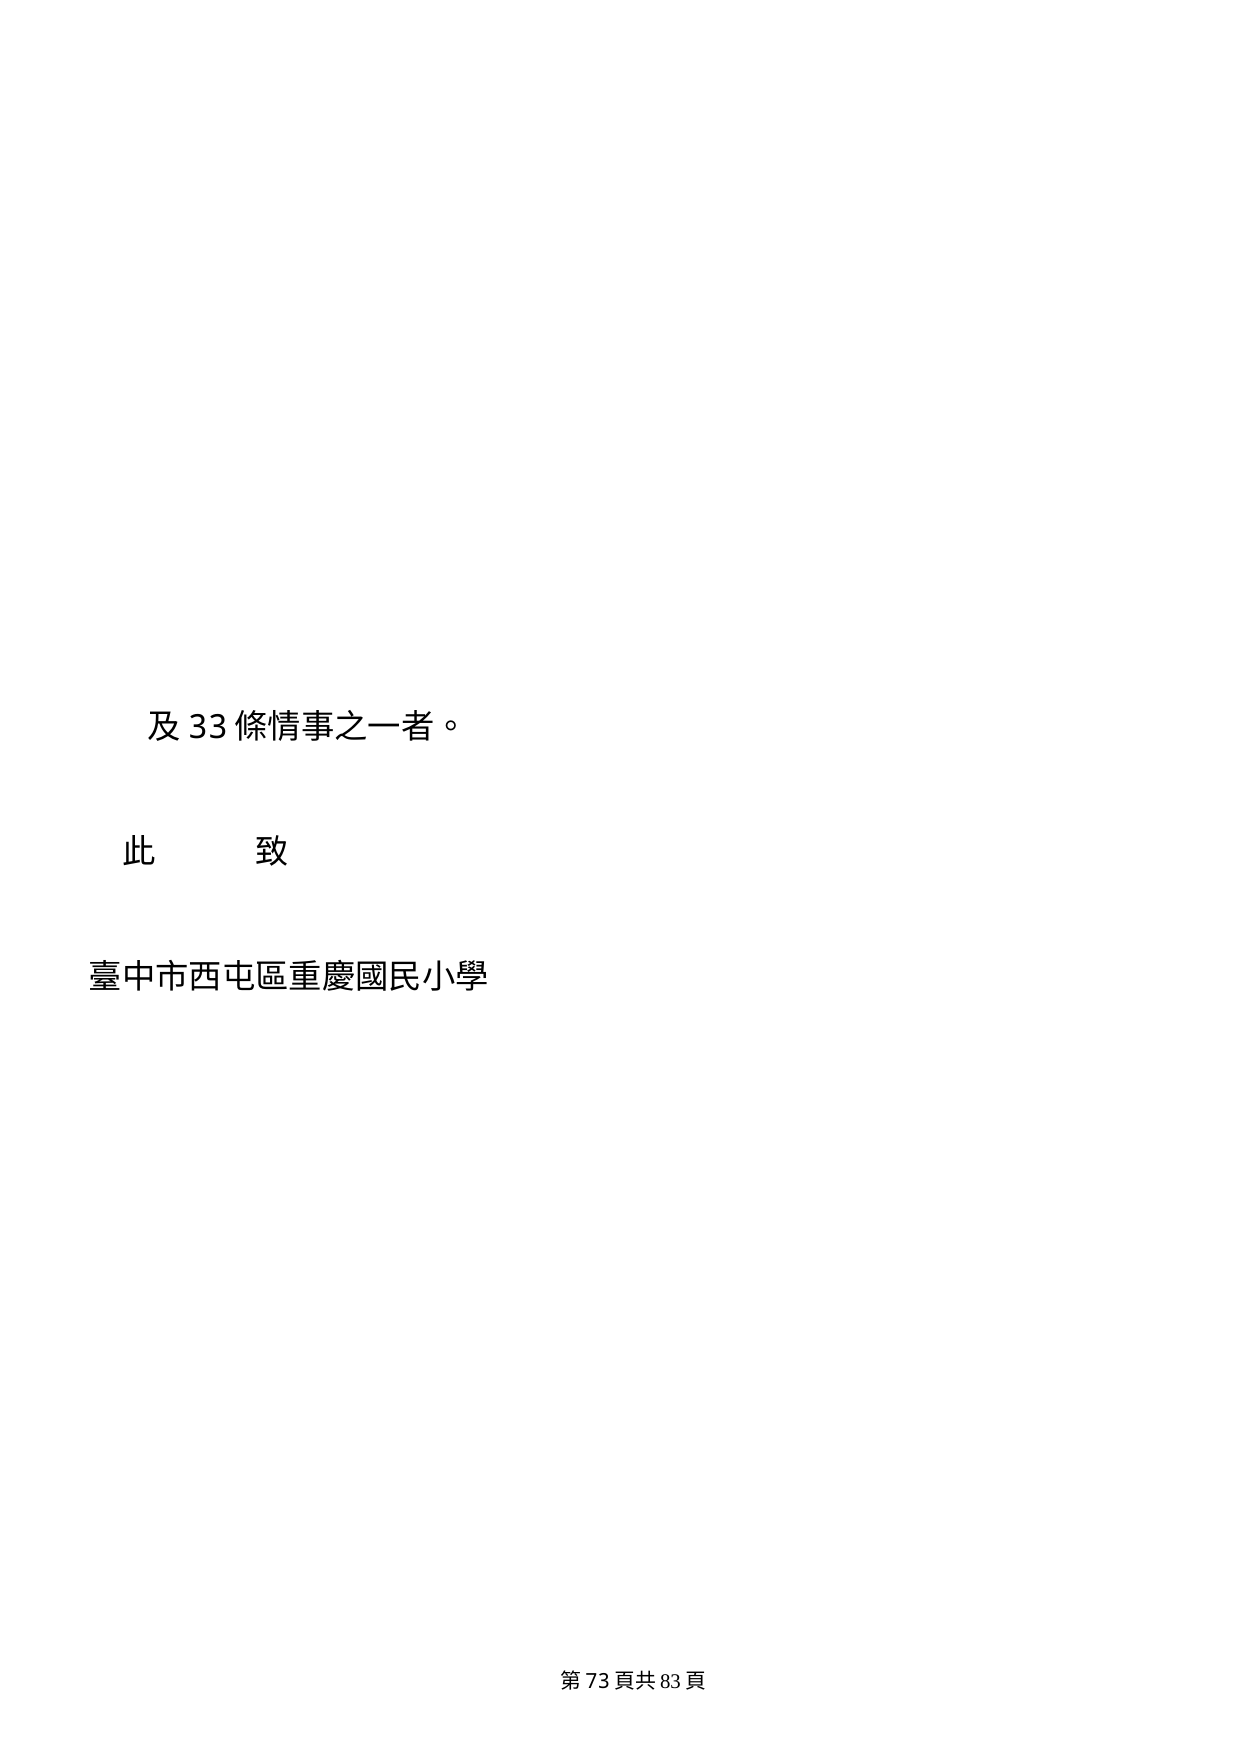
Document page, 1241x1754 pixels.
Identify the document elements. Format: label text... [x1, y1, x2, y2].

text 臺中市西屯區重慶國民小學 [89, 932, 1152, 995]
list 及33條情事之一者。 [89, 682, 1152, 745]
text 此 致 [89, 807, 1152, 870]
